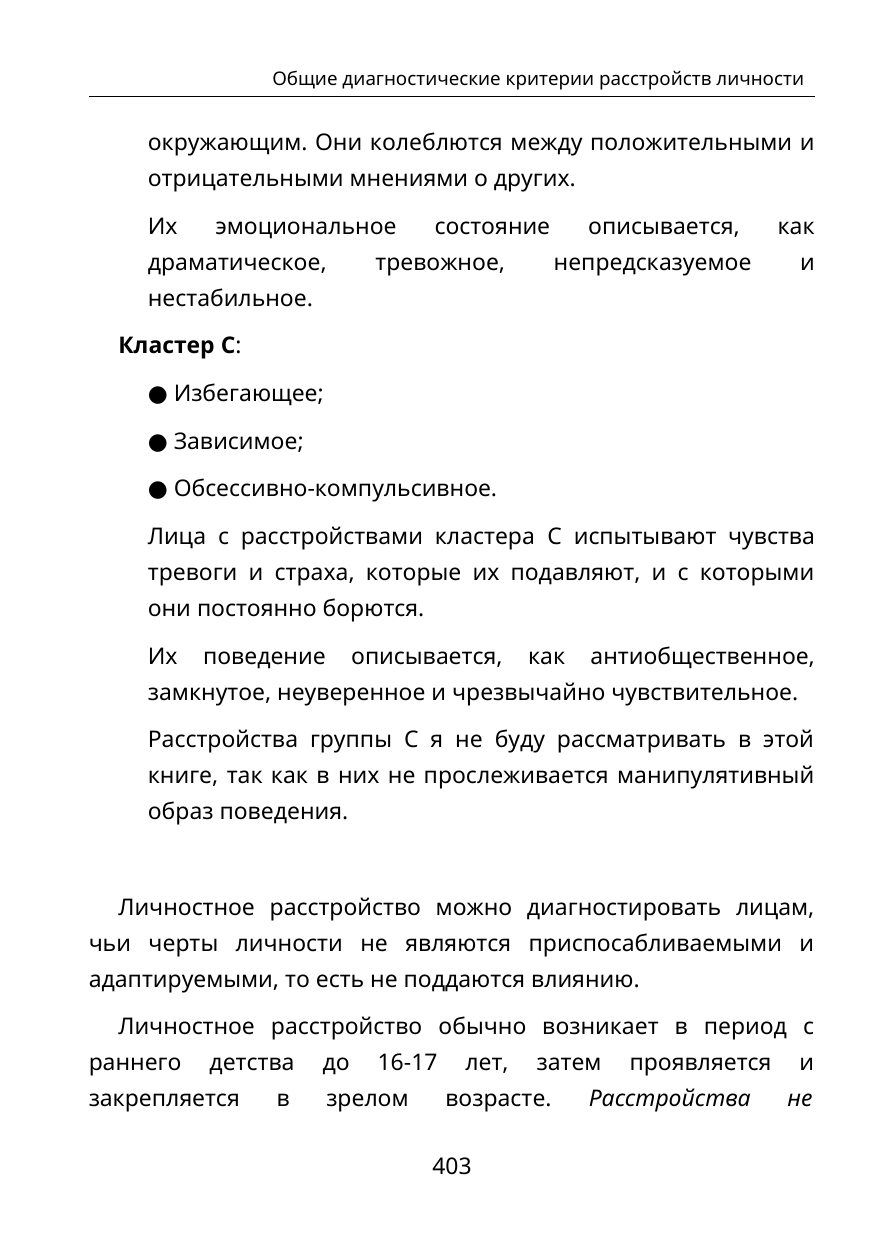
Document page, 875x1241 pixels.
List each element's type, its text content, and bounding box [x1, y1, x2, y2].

text Личностное расстройство можно диагностировать лицам, чьи черты личности не являются приспосабливаемыми и адаптируемыми, то есть не поддаются влиянию. [88, 891, 815, 994]
list Их поведение описывается, как антиобщественное, замкнутое, неуверенное и чрезвычайно чувствительное. [148, 640, 815, 707]
list Кластер C: [118, 329, 815, 361]
list Обсессивно-компульсивное. [148, 472, 815, 504]
list Расстройства группы С я не буду рассматривать в этой книге, так как в них не прослеживается манипулятивный образ поведения. [148, 723, 815, 826]
list Их эмоциональное состояние описывается, как драматическое, тревожное, непредсказуемое и нестабильное. [148, 210, 815, 313]
list Зависимое; [148, 425, 815, 456]
text Личностное расстройство обычно возникает в период с раннего детства до 16-17 лет, затем проявляется и закрепляется в зрелом возрасте. Расстройства не [88, 1010, 815, 1113]
list Избегающее; [148, 377, 815, 408]
list окружающим. Они колеблются между положительными и отрицательными мнениями о других. [148, 126, 815, 193]
list Лица с расстройствами кластера C испытывают чувства тревоги и страха, которые их подавляют, и с которыми они постоянно борются. [148, 520, 815, 623]
